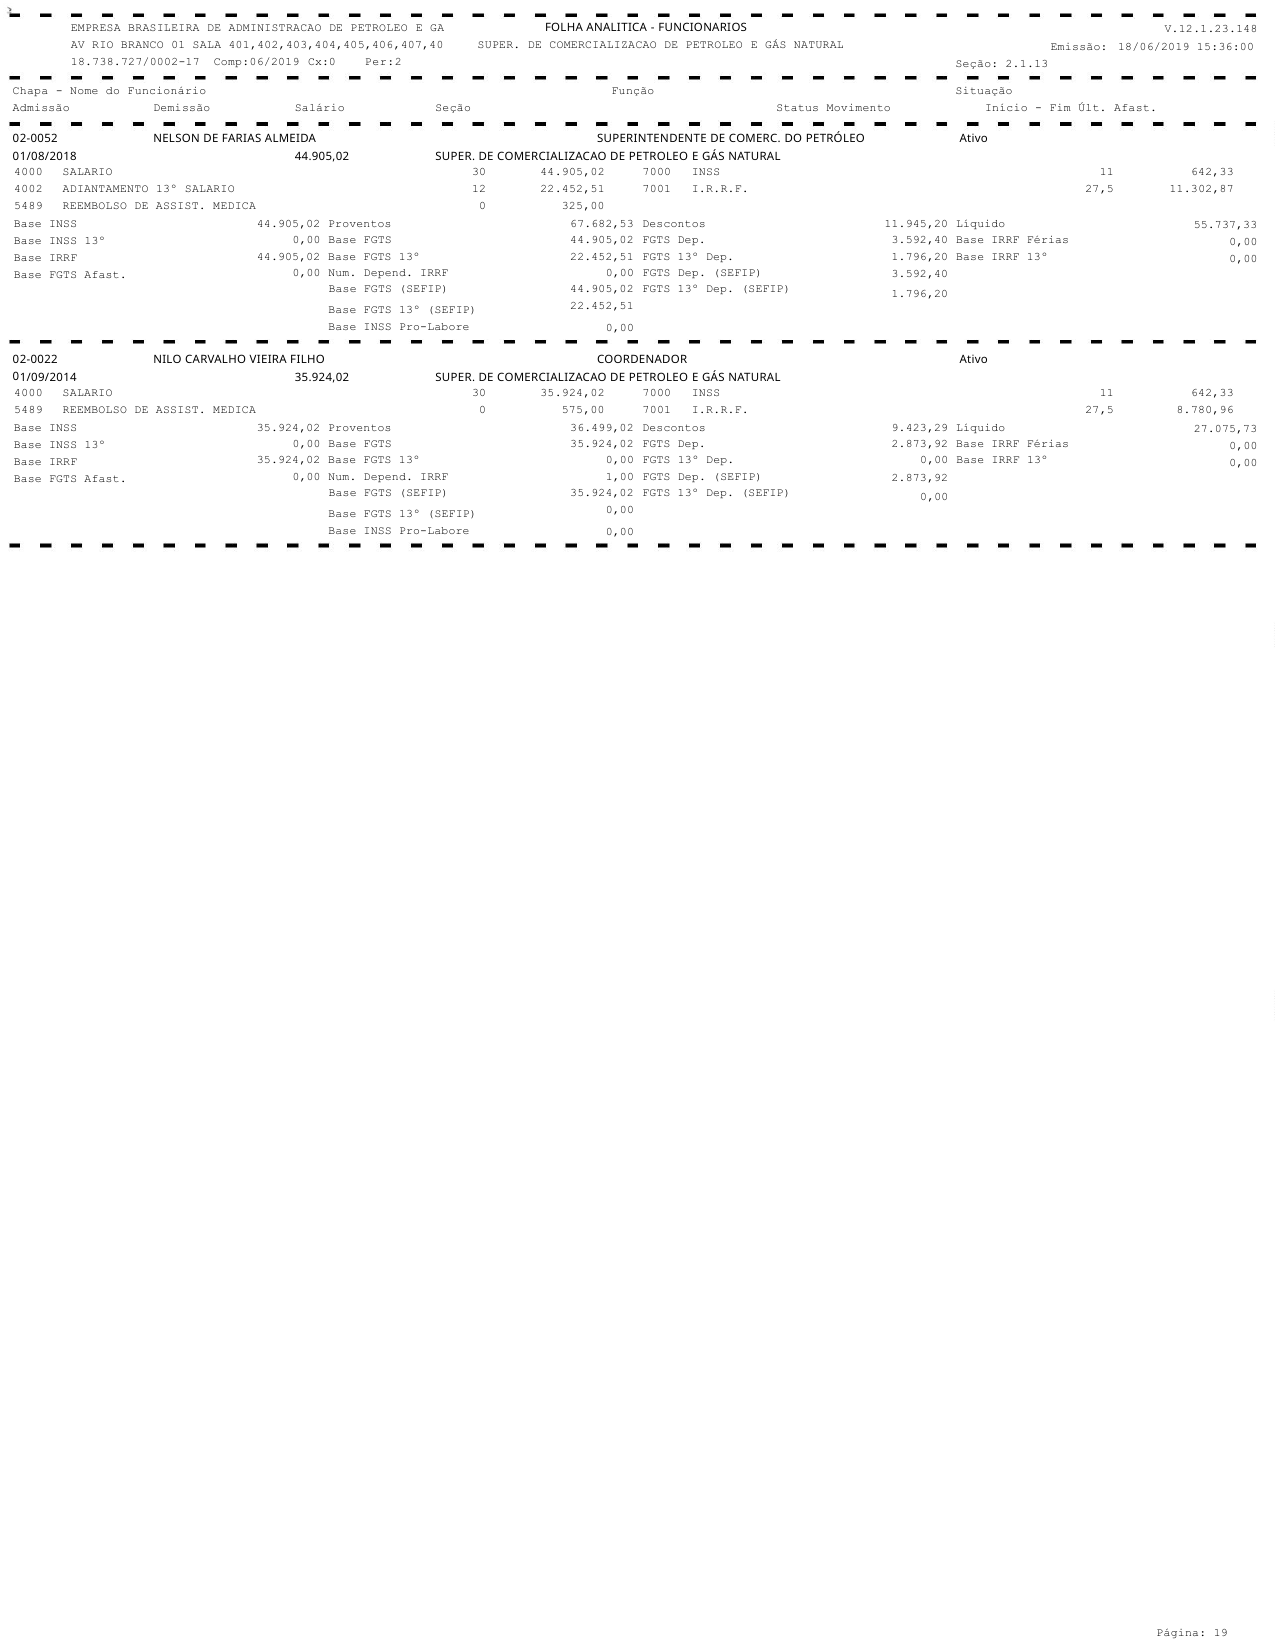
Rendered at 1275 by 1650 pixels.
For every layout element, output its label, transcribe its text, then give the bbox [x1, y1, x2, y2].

text Chapa - Nome do Funcionário [12, 84, 236, 97]
text 11.302,87 [1169, 182, 1251, 195]
text 27,5 [1085, 182, 1131, 195]
text 1 [71, 54, 78, 68]
text 27,5 [1085, 402, 1131, 416]
text 0,00 FGTS Dep. (SEFIP) [606, 266, 817, 279]
text Admissão Demissão [12, 101, 236, 114]
text Per:2 [364, 54, 419, 68]
text 11 [1099, 385, 1131, 399]
text Início - Fim Últ. Afast. [985, 101, 1182, 114]
text INSS [692, 385, 738, 399]
text 575,00 [562, 402, 622, 416]
text 67.682,53 Descontos [570, 217, 817, 230]
text Base FGTS 13º (SEFIP) [328, 302, 500, 316]
text Base FGTS Afast. [13, 268, 145, 282]
text 7001 [642, 182, 688, 195]
text 27.075,73 [1193, 421, 1275, 435]
text SUPER. DE COMERCIALIZACAO DE PETROLEO E GÁS NATURAL [477, 37, 869, 51]
text 0,00 Num. Depend. IRRF [292, 266, 474, 279]
text 7000 [642, 164, 688, 178]
text 0 [12, 370, 19, 383]
text Base FGTS (SEFIP) [328, 486, 474, 499]
text 0,00 [1229, 456, 1275, 469]
text 36.499,02 Descontos [570, 421, 817, 434]
text Base INSS [13, 217, 95, 230]
text 30 [472, 164, 503, 178]
text 35.924,02 Base FGTS 13º [257, 453, 474, 467]
text I.R.R.F. [692, 182, 766, 195]
text 3.592,40 [891, 266, 1095, 280]
picture [0, 0, 1275, 1650]
text 5 [14, 402, 21, 416]
text 4 [14, 164, 21, 178]
text SALARIO [62, 164, 130, 178]
text Ativo [959, 353, 1012, 366]
text Salário [294, 101, 362, 114]
text 0,00 Base IRRF 13º [920, 453, 1095, 467]
text 2-0022 [19, 353, 80, 366]
text 3.592,40 Base IRRF Férias [891, 233, 1095, 247]
text INSS [692, 164, 738, 178]
text NELSON DE FARIAS ALMEIDA [153, 132, 384, 146]
text Base INSS [13, 421, 95, 434]
text 642,33 [1191, 164, 1251, 178]
text 2.873,92 [891, 470, 1095, 484]
text AV RIO BRANCO 01 SALA 401,402,403,404,405,406,407,40 [71, 37, 469, 51]
text 4 [14, 182, 21, 195]
text 18/06/2019 15:36:00 [1118, 39, 1275, 53]
text 325,00 [562, 199, 622, 212]
text ADIANTAMENTO 13º SALARIO [62, 182, 260, 195]
text 8.780,96 [1176, 402, 1251, 416]
text 44.905,02 Proventos [257, 217, 474, 230]
text 0 [12, 149, 19, 163]
text 44.905,02 FGTS Dep. [570, 233, 817, 247]
text 35.924,02 FGTS 13º Dep. (SEFIP) [570, 486, 817, 499]
text Base FGTS (SEFIP) [328, 282, 474, 295]
text 0,00 [606, 524, 651, 538]
text 0 [12, 353, 19, 366]
text 0,00 [1229, 438, 1275, 452]
text 1/08/2018 [19, 149, 101, 163]
text 30 [472, 385, 503, 399]
text 2.873,92 Base IRRF Férias [891, 437, 1095, 450]
text Base FGTS Afast. [13, 472, 145, 485]
text 0 [479, 199, 503, 212]
text V.12.1.23.148 [1164, 22, 1275, 35]
text 5 [14, 199, 21, 212]
text Base INSS Pro-Labore [328, 319, 500, 333]
text Base IRRF [13, 251, 123, 264]
text 0,00 [606, 321, 651, 334]
text Página: 19 [1156, 1626, 1244, 1639]
text 7000 [642, 385, 688, 399]
text 55.737,33 [1193, 218, 1275, 231]
text Emissão: [1050, 39, 1118, 53]
text 35.924,02 [294, 370, 376, 384]
text SALARIO [62, 385, 281, 399]
text REEMBOLSO DE ASSIST. MEDICA [62, 402, 281, 416]
text Base INSS 13º [13, 438, 123, 451]
text 489 [21, 199, 60, 212]
text 0,00 FGTS 13º Dep. [606, 453, 817, 467]
text 4 [14, 385, 21, 399]
text 0 [479, 402, 503, 416]
text Seção [435, 101, 488, 114]
text COORDENADOR [597, 353, 693, 366]
text 1.796,20 [891, 286, 966, 300]
text 35.924,02 FGTS Dep. [570, 437, 817, 450]
text 22.452,51 FGTS 13º Dep. [570, 249, 817, 263]
text Ativo [959, 132, 1012, 146]
text 8.738.727/0002-17 Comp:06/2019 Cx:0 [78, 54, 361, 68]
text Base IRRF [13, 455, 123, 468]
text 489 [21, 402, 60, 416]
text Base INSS 13º [13, 234, 123, 247]
text 0,00 Base FGTS [292, 437, 474, 450]
text Função [611, 84, 672, 97]
text Seção: 2.1.13 [955, 56, 1066, 70]
text 1.796,20 Base IRRF 13º [891, 249, 1095, 263]
text FOLHA ANALITICA - FUNCIONARIOS [545, 20, 785, 34]
text 22.452,51 [540, 182, 622, 195]
text 000 [21, 385, 60, 399]
text SUPER. DE COMERCIALIZACAO DE PETROLEO E GÁS NATURAL [435, 370, 827, 384]
text 0,00 Num. Depend. IRRF [292, 469, 474, 483]
text 35.924,02 [540, 385, 622, 399]
text Base INSS Pro-Labore [328, 523, 500, 537]
text REEMBOLSO DE ASSIST. MEDICA [62, 199, 281, 212]
text 002 [21, 182, 60, 195]
text 44.905,02 [540, 164, 622, 178]
text Base FGTS 13º (SEFIP) [328, 506, 500, 520]
text 7001 [642, 402, 688, 416]
text 0 [12, 132, 19, 146]
text Situação [955, 84, 1066, 97]
text 44.905,02 FGTS 13º Dep. (SEFIP) [570, 282, 817, 295]
text 12 [472, 182, 503, 195]
text I.R.R.F. [692, 402, 766, 416]
text 0,00 [1229, 252, 1275, 265]
text 0,00 [920, 490, 966, 503]
text EMPRESA BRASILEIRA DE ADMINISTRACAO DE PETROLEO E GA [71, 20, 469, 34]
text SUPER. DE COMERCIALIZACAO DE PETROLEO E GÁS NATURAL [435, 149, 895, 163]
text 2-0052 [19, 132, 80, 146]
text Status Movimento [776, 101, 908, 114]
text 642,33 [1191, 385, 1251, 399]
text 0,00 [606, 503, 817, 516]
text 000 [21, 164, 60, 178]
text NILO CARVALHO VIEIRA FILHO [153, 353, 365, 366]
text 1,00 FGTS Dep. (SEFIP) [606, 469, 817, 483]
text 11.945,20 Líquido [884, 217, 1095, 230]
text 0,00 [1229, 235, 1275, 248]
text 11 [1099, 164, 1131, 178]
text 22.452,51 [570, 299, 817, 312]
text 44.905,02 [294, 149, 384, 163]
text 0,00 Base FGTS [292, 233, 474, 247]
text 35.924,02 Proventos [257, 421, 474, 434]
text SUPERINTENDENTE DE COMERC. DO PETRÓLEO [597, 132, 895, 146]
text 44.905,02 Base FGTS 13º [257, 249, 474, 263]
text 9.423,29 Líquido [891, 421, 1095, 434]
text 1/09/2014 [19, 370, 101, 384]
